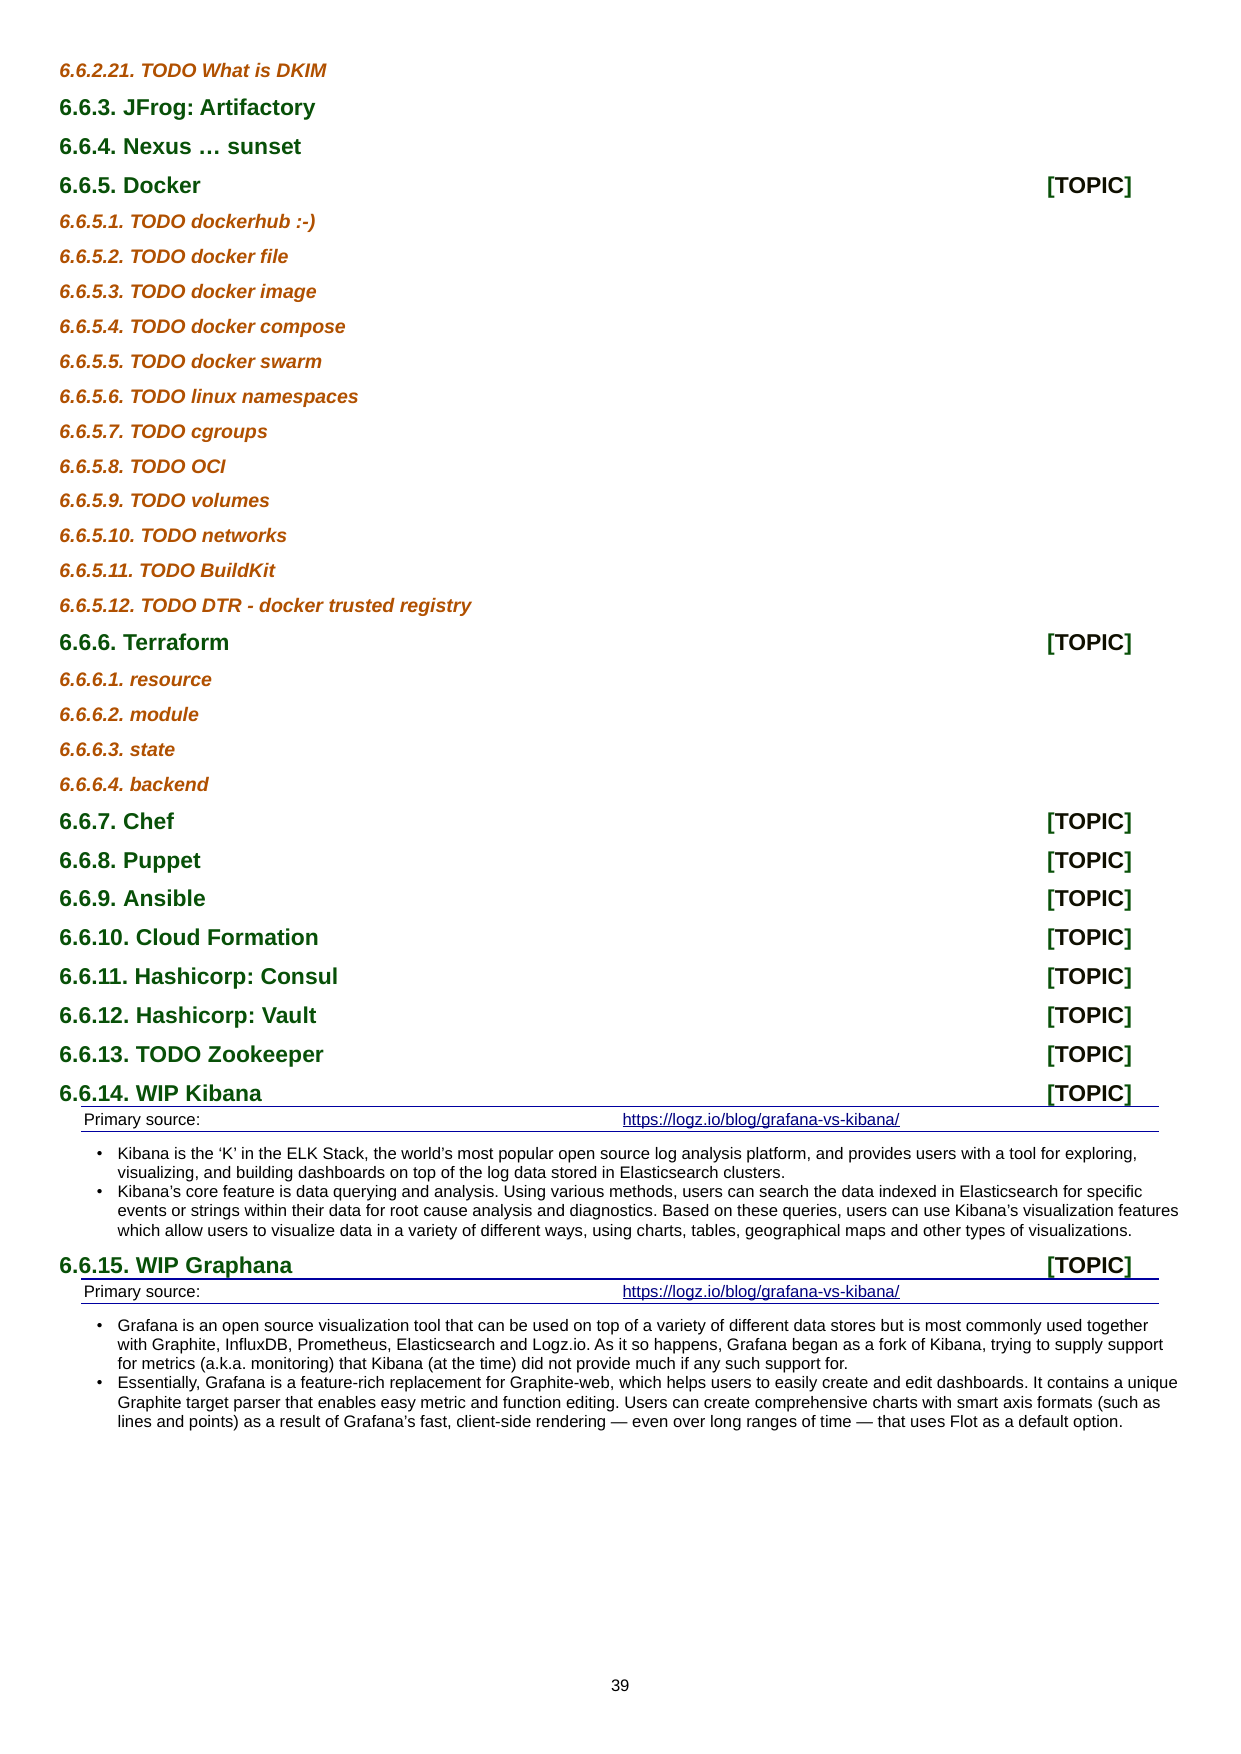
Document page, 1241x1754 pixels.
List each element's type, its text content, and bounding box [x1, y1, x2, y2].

subtitle Docker [TOPIC] [59, 172, 1181, 198]
subtitle TODO networks [59, 524, 1181, 547]
list Essentially, Grafana is a feature-rich replacement for Graphite-web, which helps users to easily create and edit dashboards. It contains a unique Graphite target parser that enables easy metric and function editing. Users can create comprehensive charts with smart axis formats (such as lines and points) as a result of Grafana’s fast, client-side rendering — even over long ranges of time — that uses Flot as a default option. [97, 1373, 1181, 1431]
list Kibana is the ‘K’ in the ELK Stack, the world’s most popular open source log analysis platform, and provides users with a tool for exploring, visualizing, and building dashboards on top of the log data stored in Elasticsearch clusters. [97, 1143, 1181, 1182]
subtitle WIP Kibana [TOPIC] [59, 1080, 1181, 1106]
subtitle Chef [TOPIC] [59, 808, 1181, 834]
subtitle JFrog: Artifactory [59, 94, 1181, 120]
subtitle TODO docker image [59, 280, 1181, 303]
subtitle TODO docker file [59, 245, 1181, 268]
subtitle Puppet [TOPIC] [59, 847, 1181, 873]
subtitle Cloud Formation [TOPIC] [59, 924, 1181, 951]
subtitle TODO cgroups [59, 420, 1181, 442]
subtitle Hashicorp: Consul [TOPIC] [59, 963, 1181, 989]
subtitle module [59, 703, 1181, 725]
subtitle Hashicorp: Vault [TOPIC] [59, 1002, 1181, 1028]
list Kibana’s core feature is data querying and analysis. Using various methods, users can search the data indexed in Elasticsearch for specific events or strings within their data for root cause analysis and diagnostics. Based on these queries, users can use Kibana’s visualization features which allow users to visualize data in a variety of different ways, using charts, tables, geographical maps and other types of visualizations. [97, 1182, 1181, 1239]
table_header https://logz.io/blog/grafana-vs-kibana/ [620, 1107, 1159, 1131]
table_header Primary source: [81, 1107, 620, 1131]
subtitle TODO DTR - docker trusted registry [59, 594, 1181, 617]
subtitle TODO linux namespaces [59, 385, 1181, 407]
subtitle TODO volumes [59, 490, 1181, 512]
list Grafana is an open source visualization tool that can be used on top of a variety of different data stores but is most commonly used together with Graphite, InfluxDB, Prometheus, Elasticsearch and Logz.io. As it so happens, Grafana began as a fork of Kibana, trying to supply support for metrics (a.k.a. monitoring) that Kibana (at the time) did not provide much if any such support for. [97, 1316, 1181, 1373]
subtitle Terraform [TOPIC] [59, 629, 1181, 656]
subtitle resource [59, 668, 1181, 691]
table_header https://logz.io/blog/grafana-vs-kibana/ [620, 1280, 1159, 1303]
subtitle TODO Zookeeper [TOPIC] [59, 1041, 1181, 1067]
table_header Primary source: [81, 1280, 620, 1303]
subtitle TODO BuildKit [59, 559, 1181, 582]
subtitle TODO What is DKIM [59, 59, 1181, 81]
subtitle Nexus … sunset [59, 133, 1181, 159]
subtitle TODO docker compose [59, 315, 1181, 338]
subtitle state [59, 738, 1181, 760]
subtitle Ansible [TOPIC] [59, 885, 1181, 912]
subtitle WIP Graphana [TOPIC] [59, 1252, 1181, 1278]
subtitle TODO dockerhub :-) [59, 211, 1181, 233]
subtitle TODO docker swarm [59, 350, 1181, 372]
subtitle TODO OCI [59, 455, 1181, 477]
subtitle backend [59, 773, 1181, 795]
